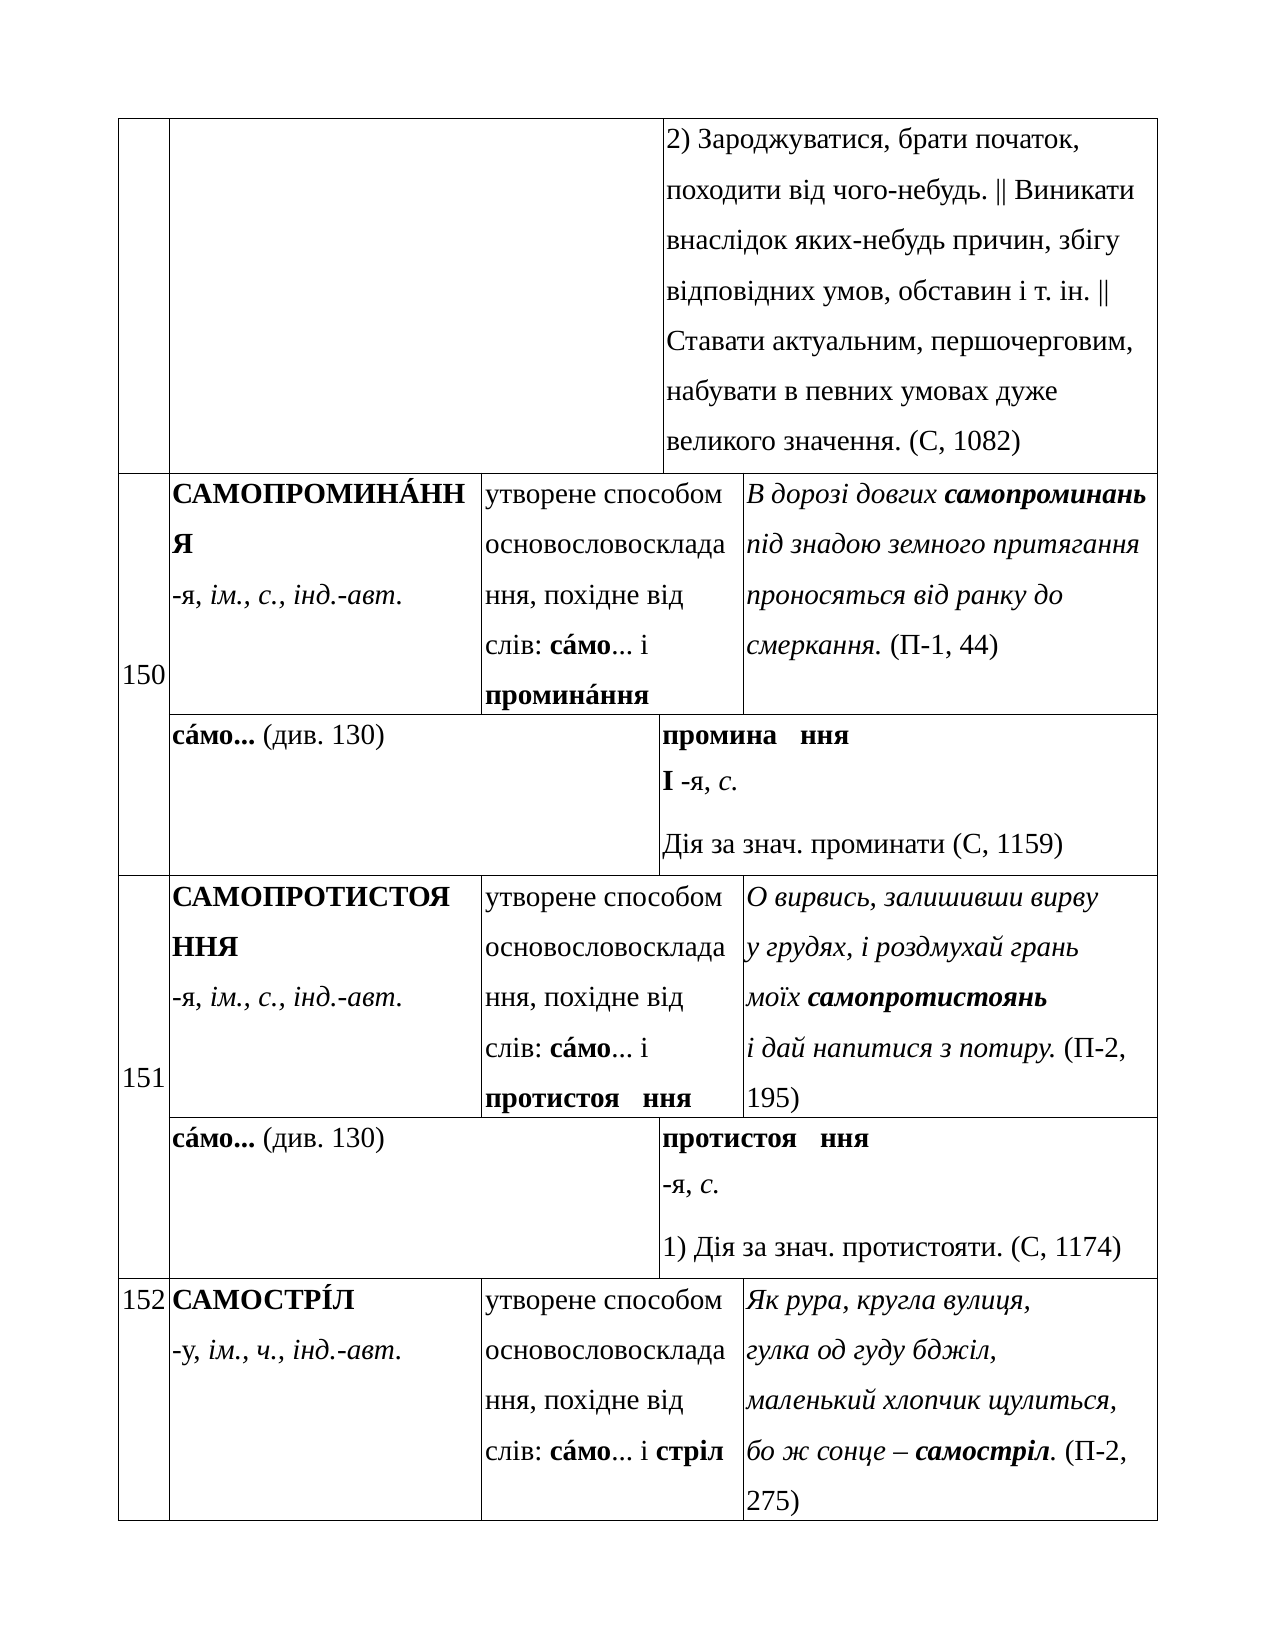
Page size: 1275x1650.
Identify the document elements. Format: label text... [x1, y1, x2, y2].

table_cell Самострíл -у, ім., ч., інд.-авт. [170, 1279, 481, 1519]
table_cell утворене способом основословоскладання, похідне від слів: сáмо... і проминáння [482, 474, 743, 714]
table_cell проминання I -я, с. Дія за знач. проминати (С, 1159) [660, 715, 1157, 875]
table_cell [170, 119, 663, 473]
table_cell протистояння -я, с. 1) Дія за знач. протистояти. (С, 1174) [660, 1118, 1157, 1278]
table_cell В дорозі довгих самопроминань під знадою земного притягання проносяться від ранку до смеркання. (П‑1, 44) [744, 474, 1157, 714]
table_cell О вирвись, залишивши вирву у грудях, і роздмухай грань моїх самопротистоянь і дай напитися з потиру. (П‑2, 195) [744, 876, 1157, 1117]
table_cell сáмо... (див. 130) [170, 1118, 659, 1278]
table_cell сáмо... (див. 130) [170, 715, 659, 875]
table_cell Самопротистояння -я, ім., с., інд.-авт. [170, 876, 481, 1117]
table_cell 150 [119, 474, 169, 875]
table_cell 151 [119, 876, 169, 1278]
table_cell Як рура, кругла вулиця, гулка од гуду бджіл, маленький хлопчик щулиться, бо ж сонце – самостріл. (П‑2, 275) [744, 1279, 1157, 1519]
table_cell утворене способом основословоскладання, похідне від слів: сáмо... і стріл [482, 1279, 743, 1519]
table_cell утворене способом основословоскладання, похідне від слів: сáмо... і протистояння [482, 876, 743, 1117]
table_cell Самопроминáння -я, ім., с., інд.-авт. [170, 474, 481, 714]
table_cell 152 [119, 1279, 169, 1519]
table_cell [119, 119, 169, 473]
table_cell 2) Зароджуватися, брати початок, походити від чого-небудь. || Виникати внаслідок яких-небудь причин, збігу відповідних умов, обставин і т. ін. || Ставати актуальним, першочерговим, набувати в певних умовах дуже великого значення. (С, 1082) [664, 119, 1157, 473]
